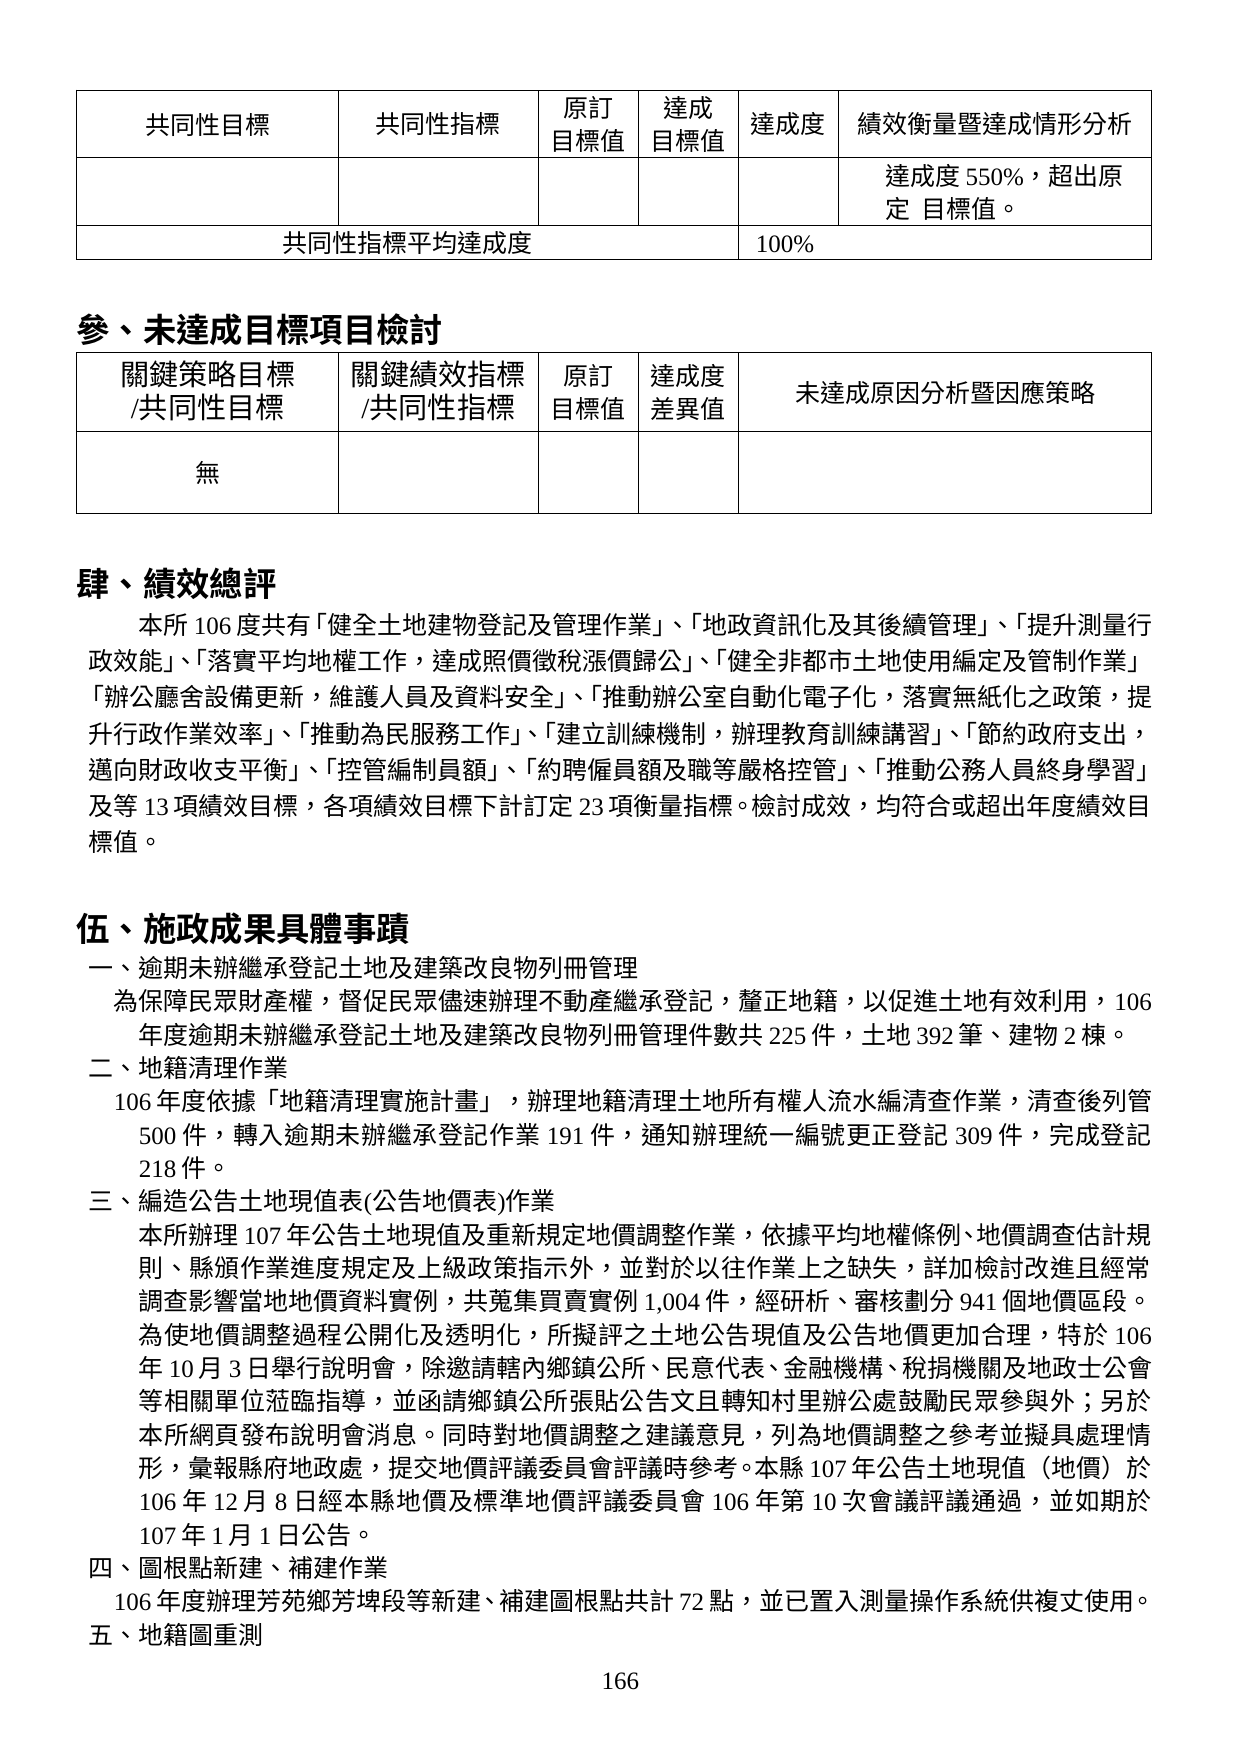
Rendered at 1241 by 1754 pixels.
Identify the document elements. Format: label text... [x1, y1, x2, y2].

text 四、圖根點新建、補建作業 [89, 1551, 1152, 1584]
table_cell [539, 432, 638, 513]
table_cell 共同性指標平均達成度 [77, 226, 738, 259]
text 本所辦理107年公告土地現值及重新規定地價調整作業，依據平均地權條例、地價調查估計規則、縣頒作業進度規定及上級政策指示外，並對於以往作業上之缺失，詳加檢討改進且經常調查影響當地地價資料實例，共蒐集買賣實例1,004件，經研析、審核劃分941個地價區段。為使地價調整過程公開化及透明化，所擬評之土地公告現值及公告地價更加合理，特於106年10月3日舉行說明會，除邀請轄內鄉鎮公所、民意代表、金融機構、稅捐機關及地政士公會等相關單位蒞臨指導，並函請鄉鎮公所張貼公告文且轉知村里辦公處鼓勵民眾參與外；另於本所網頁發布說明會消息。同時對地價調整之建議意見，列為地價調整之參考並擬具處理情形，彙報縣府地政處，提交地價評議委員會評議時參考。本縣107年公告土地現值（地價）於106年12月8日經本縣地價及標準地價評議委員會106年第10次會議評議通過，並如期於107年1月1日公告。 [139, 1217, 1152, 1551]
table_header 關鍵策略目標 /共同性目標 [77, 353, 338, 431]
table_cell [639, 158, 738, 225]
table_cell [339, 158, 538, 225]
text 參、未達成目標項目檢討 [76, 306, 1152, 352]
table_header 關鍵績效指標/共同性指標 [339, 353, 538, 431]
table_cell 無 [77, 432, 338, 513]
text 106年度依據「地籍清理實施計畫」，辦理地籍清理土地所有權人流水編清查作業，清查後列管500件，轉入逾期未辦繼承登記作業191件，通知辦理統一編號更正登記309件，完成登記218件。 [89, 1084, 1152, 1184]
table_cell [739, 432, 1151, 513]
table_header 達成 目標值 [639, 91, 738, 157]
text 五、地籍圖重測 [89, 1617, 1152, 1651]
table_header 績效衡量暨達成情形分析 [839, 91, 1151, 157]
table_header 共同性指標 [339, 91, 538, 157]
table_cell [339, 432, 538, 513]
table_header 達成度 [739, 91, 838, 157]
table_header 原訂 目標值 [539, 91, 638, 157]
table_cell [639, 432, 738, 513]
table_cell [539, 158, 638, 225]
table_cell 達成度550%，超出原定 目標值。 [839, 158, 1151, 225]
table_header 原訂 目標值 [539, 353, 638, 431]
table_header 達成度 差異值 [639, 353, 738, 431]
text 本所106度共有「健全土地建物登記及管理作業」、「地政資訊化及其後續管理」、「提升測量行政效能」、「落實平均地權工作，達成照價徵稅漲價歸公」、「健全非都市土地使用編定及管制作業」、「辦公廳舍設備更新，維護人員及資料安全」、「推動辦公室自動化電子化，落實無紙化之政策，提升行政作業效率」、「推動為民服務工作」、「建立訓練機制，辦理教育訓練講習」、「節約政府支出，邁向財政收支平衡」、「控管編制員額」、「約聘僱員額及職等嚴格控管」、「推動公務人員終身學習」及等13項績效目標，各項績效目標下計訂定23項衡量指標。檢討成效，均符合或超出年度績效目標值。 [89, 605, 1152, 859]
text 一、逾期未辦繼承登記土地及建築改良物列冊管理 [89, 951, 1152, 984]
text 二、地籍清理作業 [89, 1051, 1152, 1084]
table_cell [739, 158, 838, 225]
table_cell [77, 158, 338, 225]
table_header 共同性目標 [77, 91, 338, 157]
text 伍、施政成果具體事蹟 [76, 905, 1152, 951]
text 106年度辦理芳苑鄉芳埤段等新建、補建圖根點共計72點，並已置入測量操作系統供複丈使用。 [89, 1584, 1152, 1617]
text 肆、績效總評 [76, 559, 1152, 605]
text 三、編造公告土地現值表(公告地價表)作業 [89, 1184, 1152, 1217]
table_cell 100% [739, 226, 1151, 259]
table_header 未達成原因分析暨因應策略 [739, 353, 1151, 431]
text 為保障民眾財產權，督促民眾儘速辦理不動產繼承登記，釐正地籍，以促進土地有效利用，106年度逾期未辦繼承登記土地及建築改良物列冊管理件數共225件，土地392筆、建物2棟。 [89, 984, 1152, 1051]
